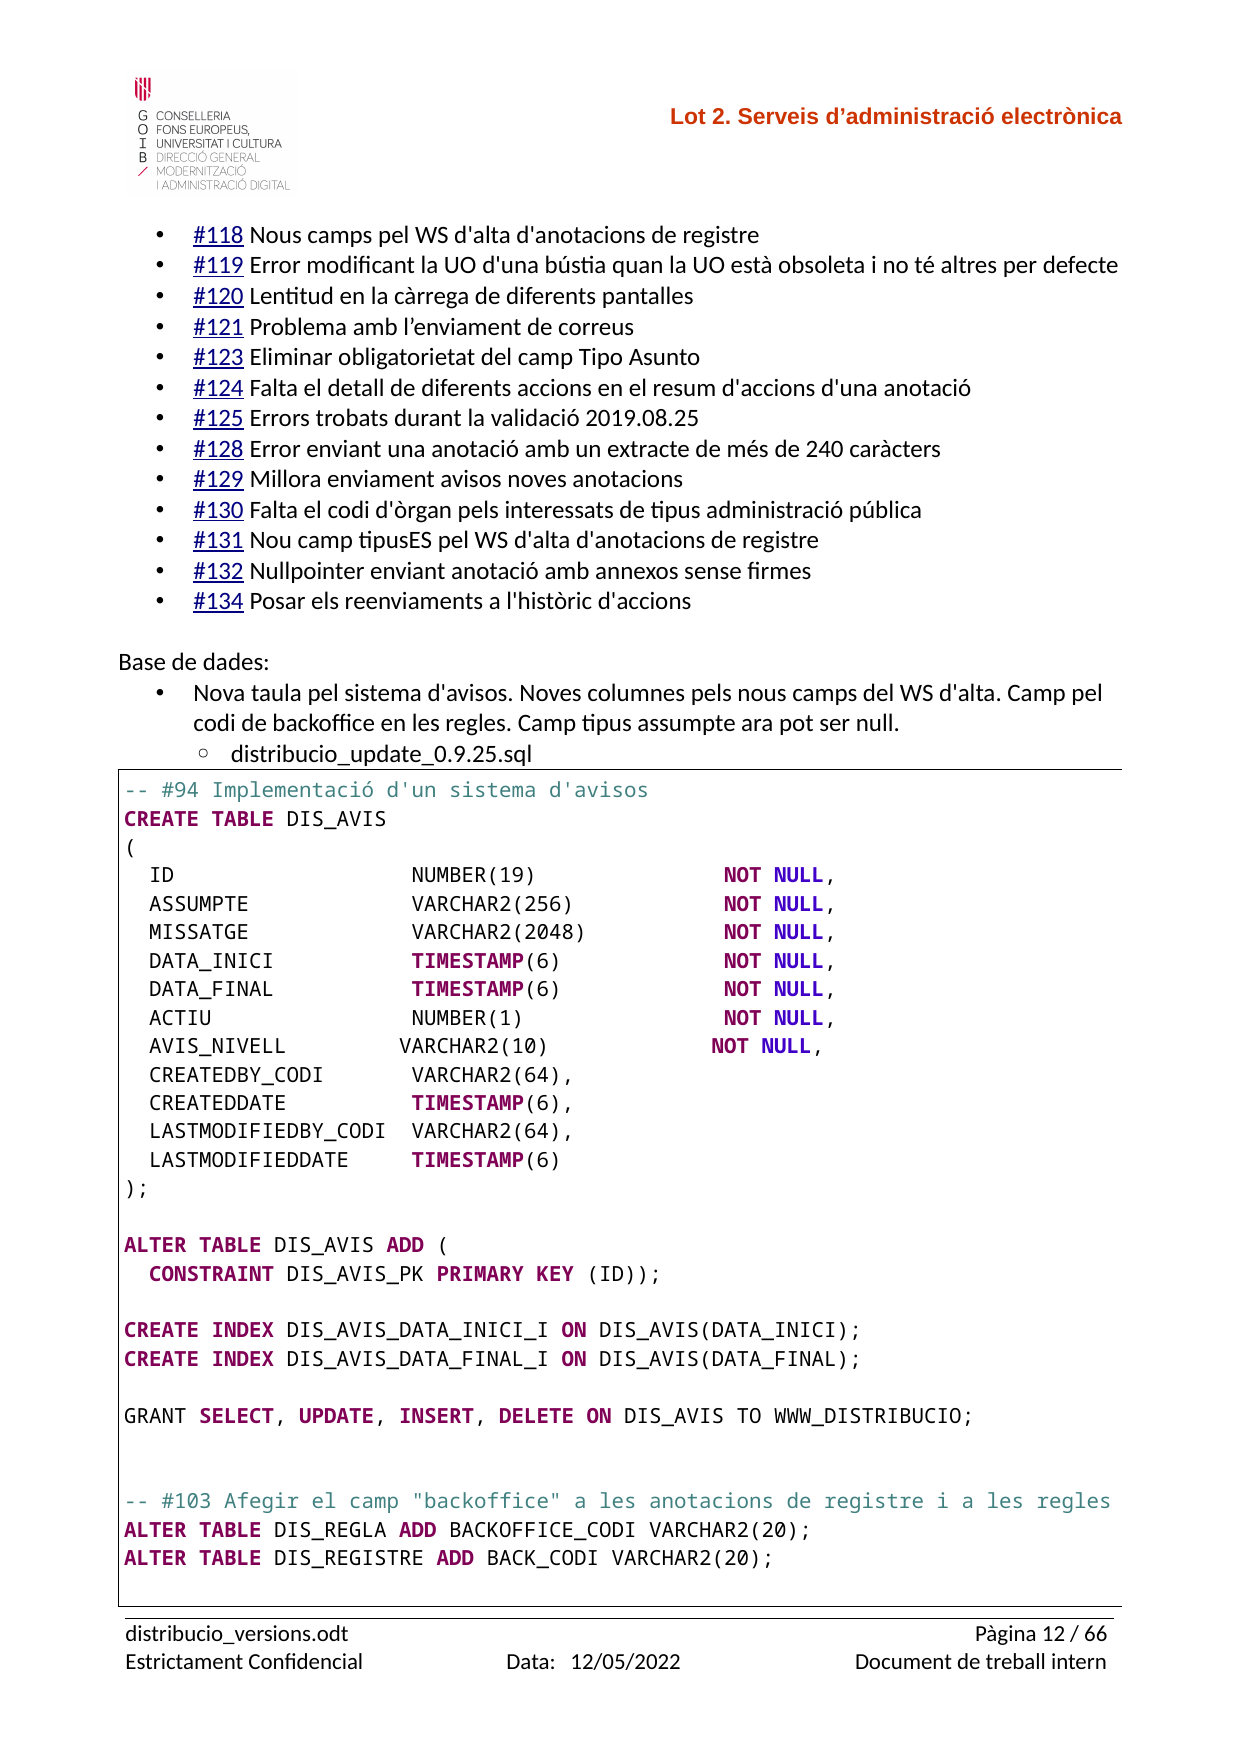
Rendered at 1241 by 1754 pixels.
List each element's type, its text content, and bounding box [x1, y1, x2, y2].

list #128 Error enviant una anotació amb un extracte de més de 240 caràcters [156, 433, 1122, 463]
text Base de dades: [118, 646, 1122, 677]
list #132 Nullpointer enviant anotació amb annexos sense firmes [156, 555, 1122, 585]
table_header -- #94 Implementació d'un sistema d'avisos CREATE TABLE DIS_AVIS ( ID NUMBER(19) NOT NULL, ASSUMPTE VARCHAR2(256) NOT NULL, MISSATGE VARCHAR2(2048) NOT NULL, DATA_INICI TIMESTAMP(6) NOT NULL, DATA_FINAL TIMESTAMP(6) NOT NULL, ACTIU NUMBER(1) NOT NULL, AVIS_NIVELL VARCHAR2(10) NOT NULL, CREATEDBY_CODI VARCHAR2(64), CREATEDDATE TIMESTAMP(6), LASTMODIFIEDBY_CODI VARCHAR2(64), LASTMODIFIEDDATE TIMESTAMP(6) ); ALTER TABLE DIS_AVIS ADD ( CONSTRAINT DIS_AVIS_PK PRIMARY KEY (ID)); CREATE INDEX DIS_AVIS_DATA_INICI_I ON DIS_AVIS(DATA_INICI); CREATE INDEX DIS_AVIS_DATA_FINAL_I ON DIS_AVIS(DATA_FINAL); GRANT SELECT, UPDATE, INSERT, DELETE ON DIS_AVIS TO WWW_DISTRIBUCIO; -- #103 Afegir el camp "backoffice" a les anotacions de registre i a les regles ALTER TABLE DIS_REGLA ADD BACKOFFICE_CODI VARCHAR2(20); ALTER TABLE DIS_REGISTRE ADD BACK_CODI VARCHAR2(20); [119, 770, 1122, 1606]
list #118 Nous camps pel WS d'alta d'anotacions de registre [156, 219, 1122, 250]
list #134 Posar els reenviaments a l'històric d'accions [156, 585, 1122, 616]
list #129 Millora enviament avisos noves anotacions [156, 463, 1122, 494]
picture [126, 70, 299, 197]
list Nova taula pel sistema d'avisos. Noves columnes pels nous camps del WS d'alta. Camp pel codi de backoffice en les regles. Camp tipus assumpte ara pot ser null. [156, 677, 1122, 738]
list #121 Problema amb l’enviament de correus [156, 311, 1122, 341]
list #119 Error modificant la UO d'una bústia quan la UO està obsoleta i no té altres per defecte [156, 250, 1122, 280]
list distribucio_update_0.9.25.sql [193, 738, 1122, 768]
list #120 Lentitud en la càrrega de diferents pantalles [156, 280, 1122, 311]
list #124 Falta el detall de diferents accions en el resum d'accions d'una anotació [156, 372, 1122, 402]
list #123 Eliminar obligatorietat del camp Tipo Asunto [156, 341, 1122, 372]
list #125 Errors trobats durant la validació 2019.08.25 [156, 402, 1122, 433]
list #130 Falta el codi d'òrgan pels interessats de tipus administració pública [156, 494, 1122, 524]
list #131 Nou camp tipusES pel WS d'alta d'anotacions de registre [156, 524, 1122, 555]
